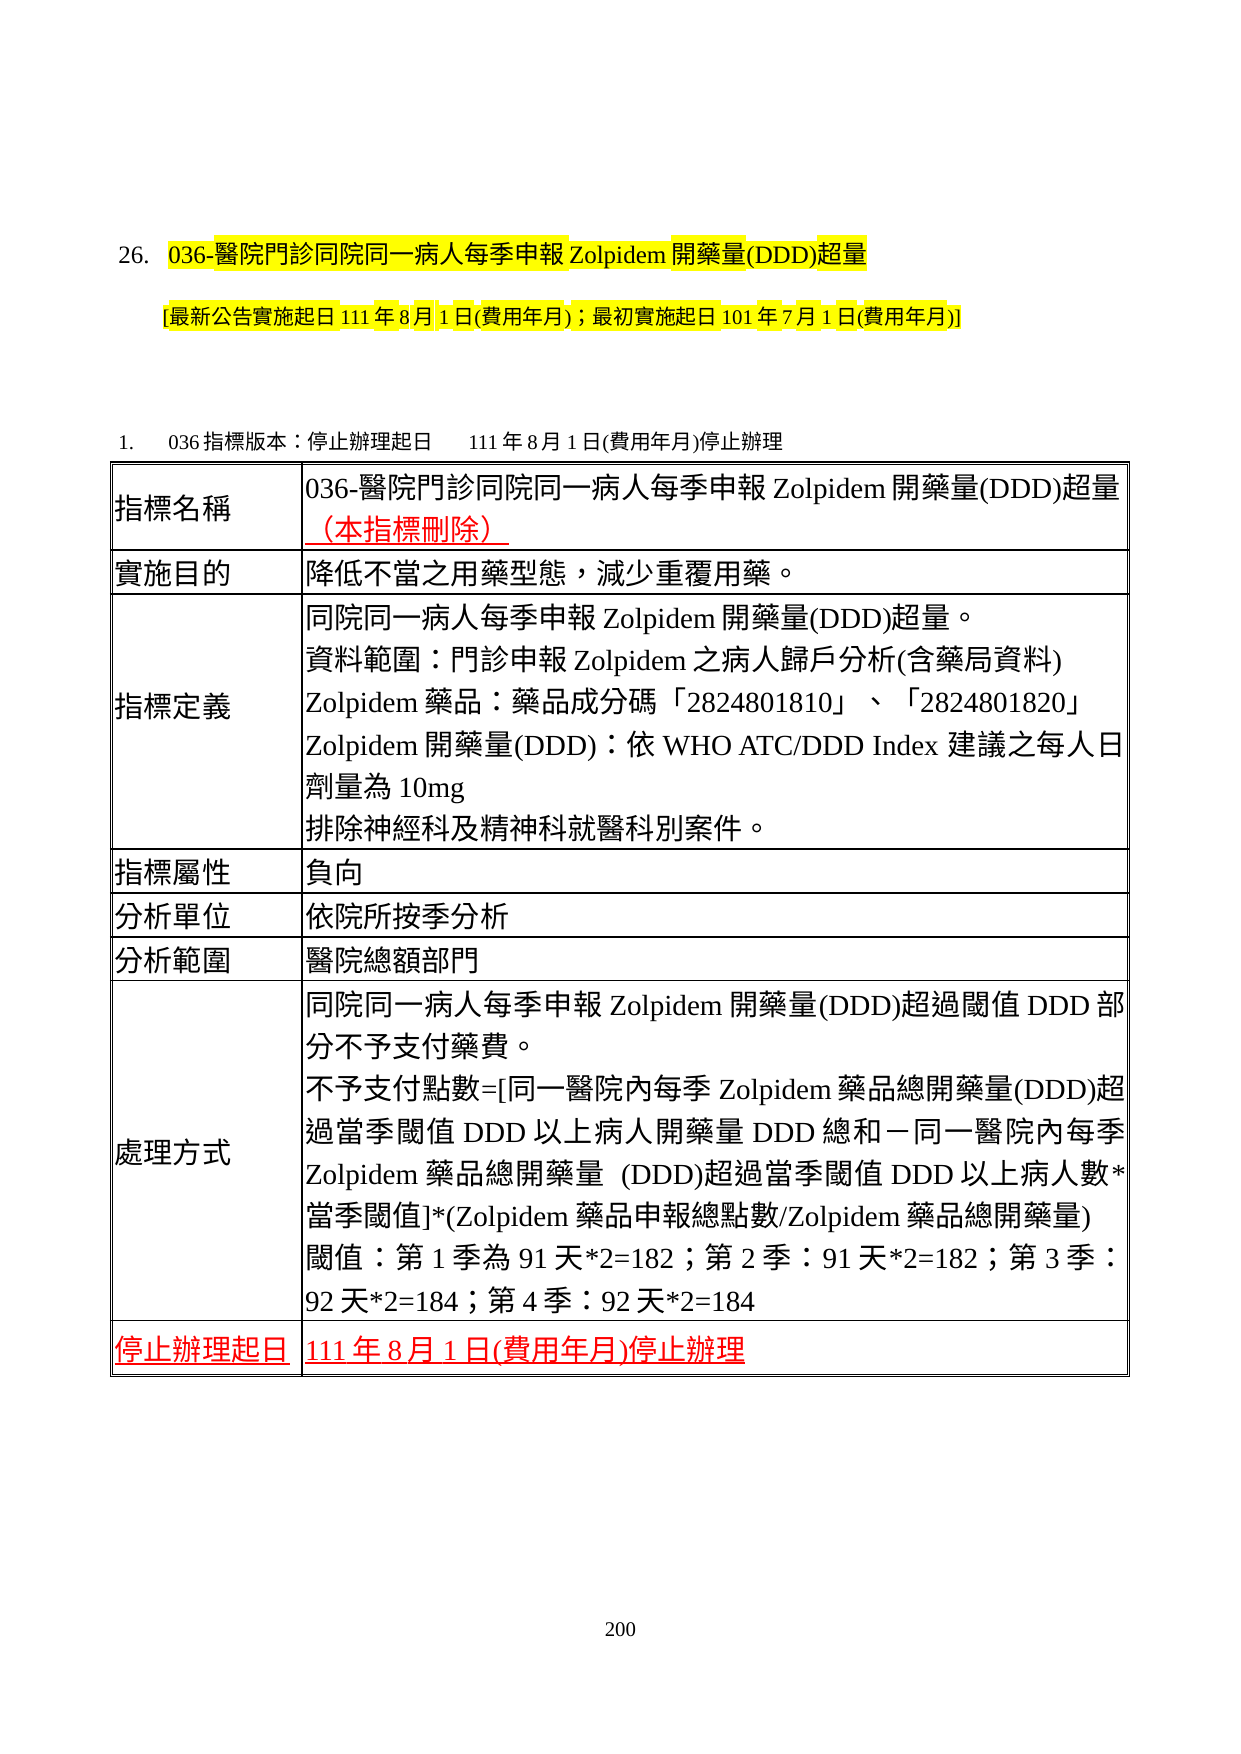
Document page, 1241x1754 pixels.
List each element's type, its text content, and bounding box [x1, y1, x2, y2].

table_cell 指標屬性 [113, 850, 301, 892]
subtitle 036-醫院門診同院同一病人每季申報Zolpidem開藥量(DDD)超量 [118, 211, 1122, 274]
table_cell 同院同一病人每季申報Zolpidem開藥量(DDD)超過閾值DDD部分不予支付藥費。 不予支付點數=[同一醫院內每季Zolpidem藥品總開藥量(DDD)超過當季閾值DDD以上病人開藥量DDD總和－同一醫院內每季Zolpidem藥品總開藥量 (DDD)超過當季閾值DDD以上病人數*當季閾值]*(Zolpidem藥品申報總點數/Zolpidem藥品總開藥量) 閾值：第1季為91天*2=182；第2季：91天*2=182；第3季：92天*2=184；第4季：92天*2=184 [303, 981, 1127, 1320]
table_cell 依院所按季分析 [303, 894, 1127, 936]
table_cell 分析範圍 [113, 938, 301, 980]
table_cell 指標定義 [113, 595, 301, 848]
table_cell 同院同一病人每季申報Zolpidem開藥量(DDD)超量。 資料範圍：門診申報Zolpidem之病人歸戶分析(含藥局資料) Zolpidem藥品：藥品成分碼「2824801810」、「2824801820」 Zolpidem開藥量(DDD)：依WHO ATC/DDD Index 建議之每人日劑量為10mg 排除神經科及精神科就醫科別案件。 [303, 595, 1127, 848]
table_cell 降低不當之用藥型態，減少重覆用藥。 [303, 551, 1127, 593]
table_cell 醫院總額部門 [303, 938, 1127, 980]
table_cell 負向 [303, 850, 1127, 892]
table_cell 111年8月1日(費用年月)停止辦理 [303, 1321, 1127, 1374]
table_cell 停止辦理起日 [113, 1321, 301, 1374]
text [最新公告實施起日111年8月1日(費用年月)；最初實施起日101年7月1日(費用年月)] [162, 274, 1122, 336]
table_cell 處理方式 [113, 981, 301, 1320]
subtitle 036指標版本：停止辦理起日 111年8月1日(費用年月)停止辦理 [118, 399, 1122, 461]
table_header 指標名稱 [113, 465, 301, 549]
table_cell 分析單位 [113, 894, 301, 936]
table_header 036-醫院門診同院同一病人每季申報Zolpidem開藥量(DDD)超量 （本指標刪除） [303, 465, 1127, 549]
table_cell 實施目的 [113, 551, 301, 593]
